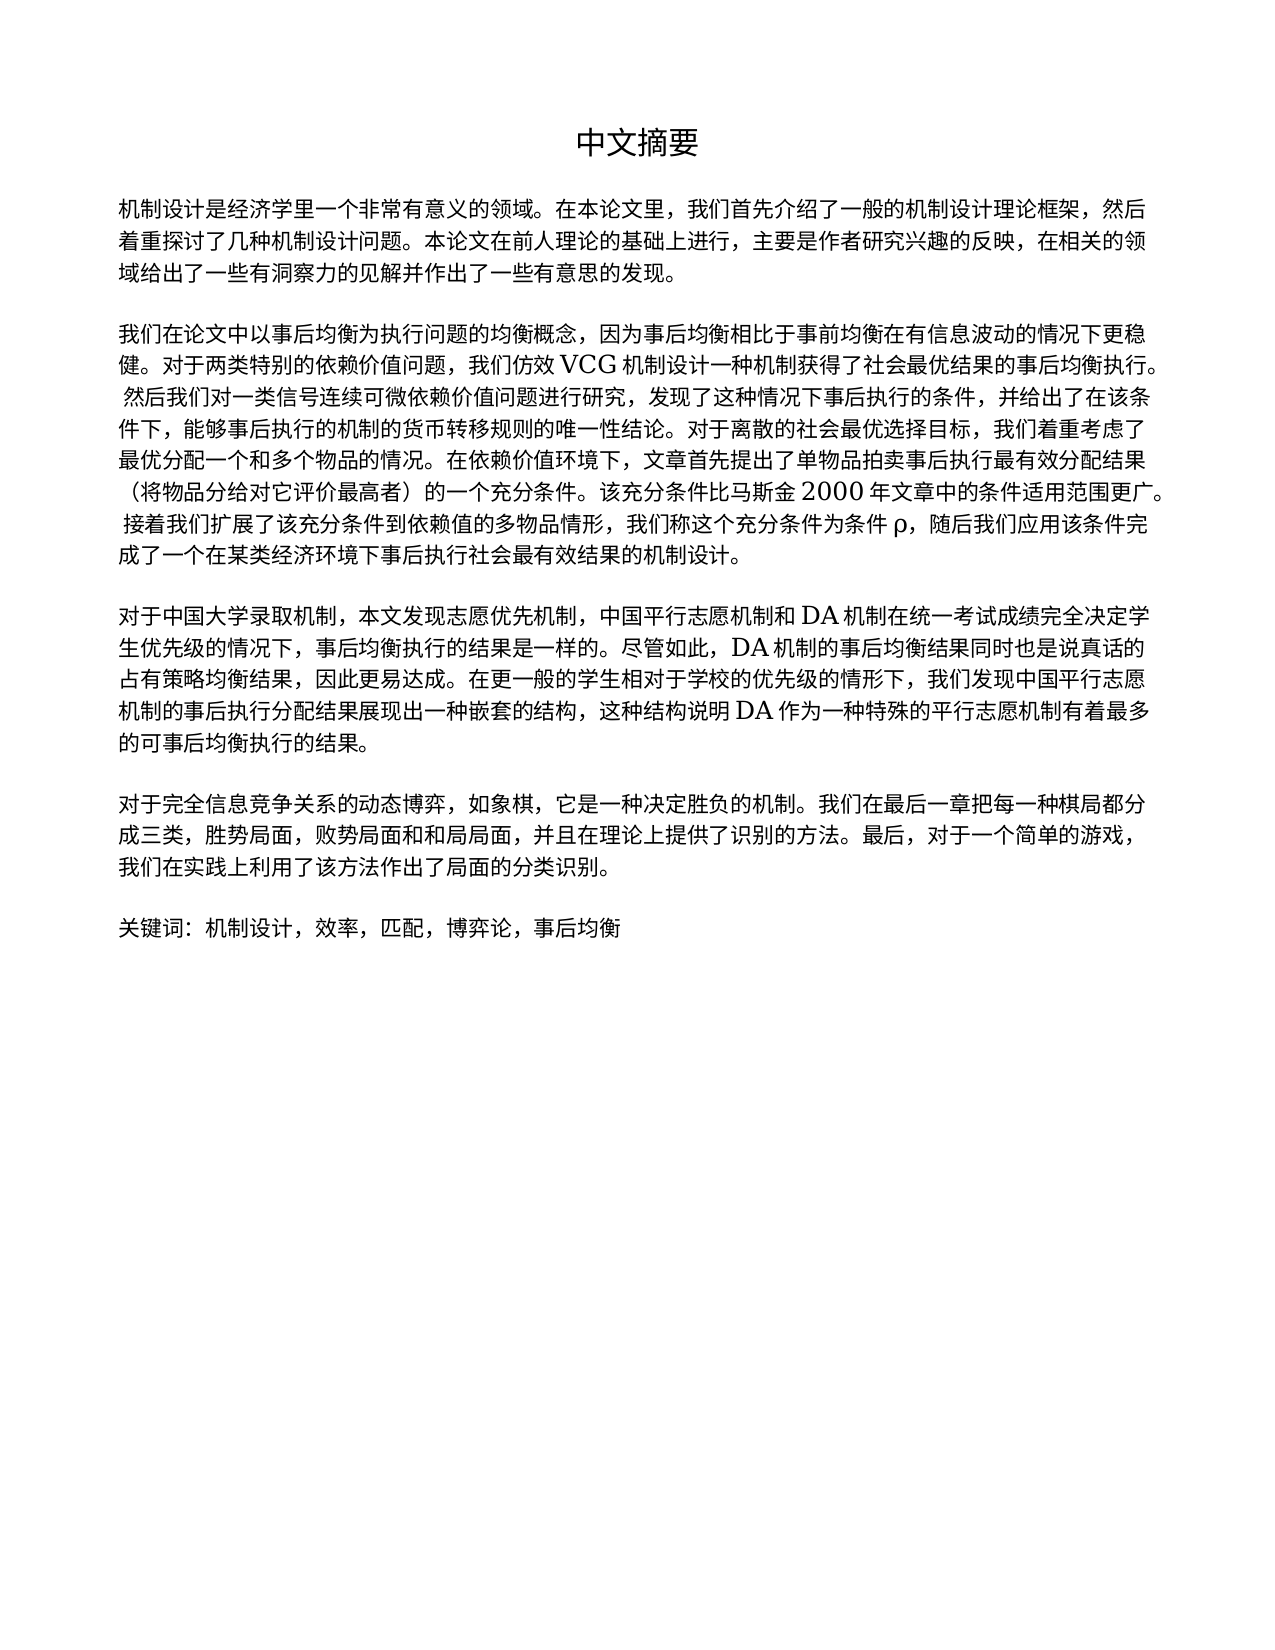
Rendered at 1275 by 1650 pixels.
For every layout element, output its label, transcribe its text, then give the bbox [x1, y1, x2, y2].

text 关键词：机制设计，效率，匹配，博弈论，事后均衡 [118, 911, 1157, 942]
text 我们在论文中以事后均衡为执行问题的均衡概念，因为事后均衡相比于事前均衡在有信息波动的情况下更稳健。对于两类特别的依赖价值问题，我们仿效VCG机制设计一种机制获得了社会最优结果的事后均衡执行。 然后我们对一类信号连续可微依赖价值问题进行研究，发现了这种情况下事后执行的条件，并给出了在该条件下，能够事后执行的机制的货币转移规则的唯一性结论。对于离散的社会最优选择目标，我们着重考虑了最优分配一个和多个物品的情况。在依赖价值环境下，文章首先提出了单物品拍卖事后执行最有效分配结果（将物品分给对它评价最高者）的一个充分条件。该充分条件比马斯金2000年文章中的条件适用范围更广。 接着我们扩展了该充分条件到依赖值的多物品情形，我们称这个充分条件为条件ρ，随后我们应用该条件完成了一个在某类经济环境下事后执行社会最有效结果的机制设计。 [118, 317, 1157, 570]
text 机制设计是经济学里一个非常有意义的领域。在本论文里，我们首先介绍了一般的机制设计理论框架，然后着重探讨了几种机制设计问题。本论文在前人理论的基础上进行，主要是作者研究兴趣的反映，在相关的领域给出了一些有洞察力的见解并作出了一些有意思的发现。 [118, 192, 1157, 287]
text 对于中国大学录取机制，本文发现志愿优先机制，中国平行志愿机制和DA机制在统一考试成绩完全决定学生优先级的情况下，事后均衡执行的结果是一样的。尽管如此，DA机制的事后均衡结果同时也是说真话的占有策略均衡结果，因此更易达成。在更一般的学生相对于学校的优先级的情形下，我们发现中国平行志愿机制的事后执行分配结果展现出一种嵌套的结构，这种结构说明DA作为一种特殊的平行志愿机制有着最多的可事后均衡执行的结果。 [118, 599, 1157, 757]
text 对于完全信息竞争关系的动态博弈，如象棋，它是一种决定胜负的机制。我们在最后一章把每一种棋局都分成三类，胜势局面，败势局面和和局局面，并且在理论上提供了识别的方法。最后，对于一个简单的游戏，我们在实践上利用了该方法作出了局面的分类识别。 [118, 787, 1157, 882]
text 中文摘要 [118, 118, 1157, 163]
